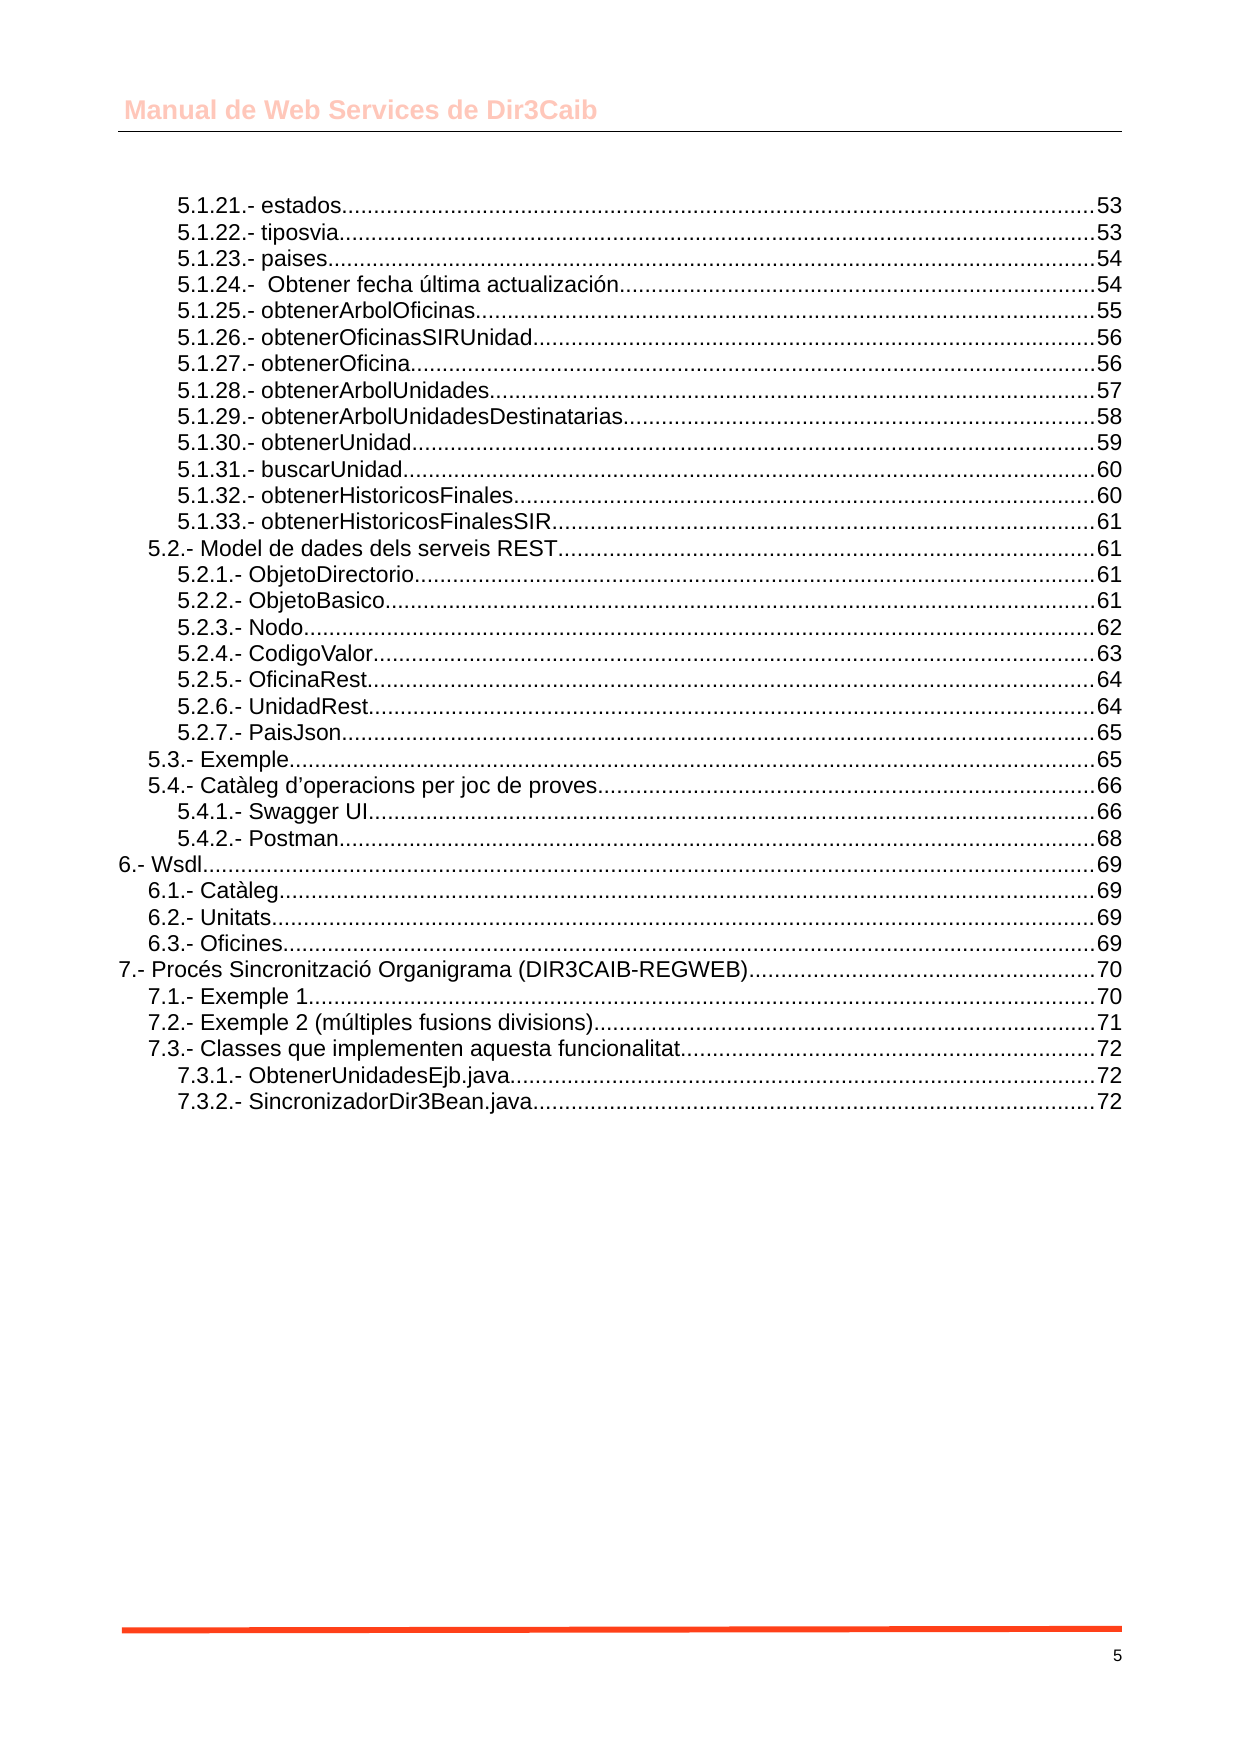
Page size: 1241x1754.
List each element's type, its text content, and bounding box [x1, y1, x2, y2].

text 5.2.2.- ObjetoBasico 61 [177, 587, 1122, 614]
text 7.3.- Classes que implementen aquesta funcionalitat 72 [148, 1035, 1122, 1062]
text 5.1.23.- paises 54 [177, 245, 1122, 271]
text 5.4.2.- Postman 68 [177, 824, 1122, 851]
text 5.2.7.- PaisJson 65 [177, 719, 1122, 746]
text 6.2.- Unitats 69 [148, 904, 1122, 930]
text 5.1.30.- obtenerUnidad 59 [177, 429, 1122, 456]
text 5.1.27.- obtenerOficina 56 [177, 350, 1122, 377]
text 5.2.5.- OficinaRest 64 [177, 666, 1122, 693]
text 6.1.- Catàleg 69 [148, 877, 1122, 904]
text 7.- Procés Sincronització Organigrama (DIR3CAIB-REGWEB) 70 [118, 956, 1122, 983]
text 5.1.24.- Obtener fecha última actualización 54 [177, 271, 1122, 297]
text 5.2.- Model de dades dels serveis REST 61 [148, 535, 1122, 561]
text 5.2.6.- UnidadRest 64 [177, 693, 1122, 719]
text 5.1.32.- obtenerHistoricosFinales 60 [177, 482, 1122, 508]
text 5.1.28.- obtenerArbolUnidades 57 [177, 377, 1122, 403]
text 5.4.1.- Swagger UI 66 [177, 798, 1122, 824]
text 5.1.21.- estados 53 [177, 192, 1122, 218]
text 5.1.33.- obtenerHistoricosFinalesSIR 61 [177, 508, 1122, 535]
text 7.2.- Exemple 2 (múltiples fusions divisions) 71 [148, 1009, 1122, 1035]
text 5.1.25.- obtenerArbolOficinas 55 [177, 297, 1122, 324]
text 7.1.- Exemple 1 70 [148, 983, 1122, 1009]
text 5.1.26.- obtenerOficinasSIRUnidad 56 [177, 324, 1122, 350]
text 5.4.- Catàleg d’operacions per joc de proves 66 [148, 772, 1122, 798]
text 6.3.- Oficines 69 [148, 930, 1122, 956]
text 6.- Wsdl 69 [118, 851, 1122, 877]
text 5.3.- Exemple 65 [148, 746, 1122, 772]
text 5.2.4.- CodigoValor 63 [177, 640, 1122, 666]
text 7.3.1.- ObtenerUnidadesEjb.java 72 [177, 1062, 1122, 1088]
text 5.1.29.- obtenerArbolUnidadesDestinatarias 58 [177, 403, 1122, 429]
text 5.2.1.- ObjetoDirectorio 61 [177, 561, 1122, 587]
text 7.3.2.- SincronizadorDir3Bean.java 72 [177, 1088, 1122, 1114]
text 5.1.22.- tiposvia 53 [177, 218, 1122, 245]
text 5.2.3.- Nodo 62 [177, 614, 1122, 640]
text 5.1.31.- buscarUnidad 60 [177, 456, 1122, 482]
